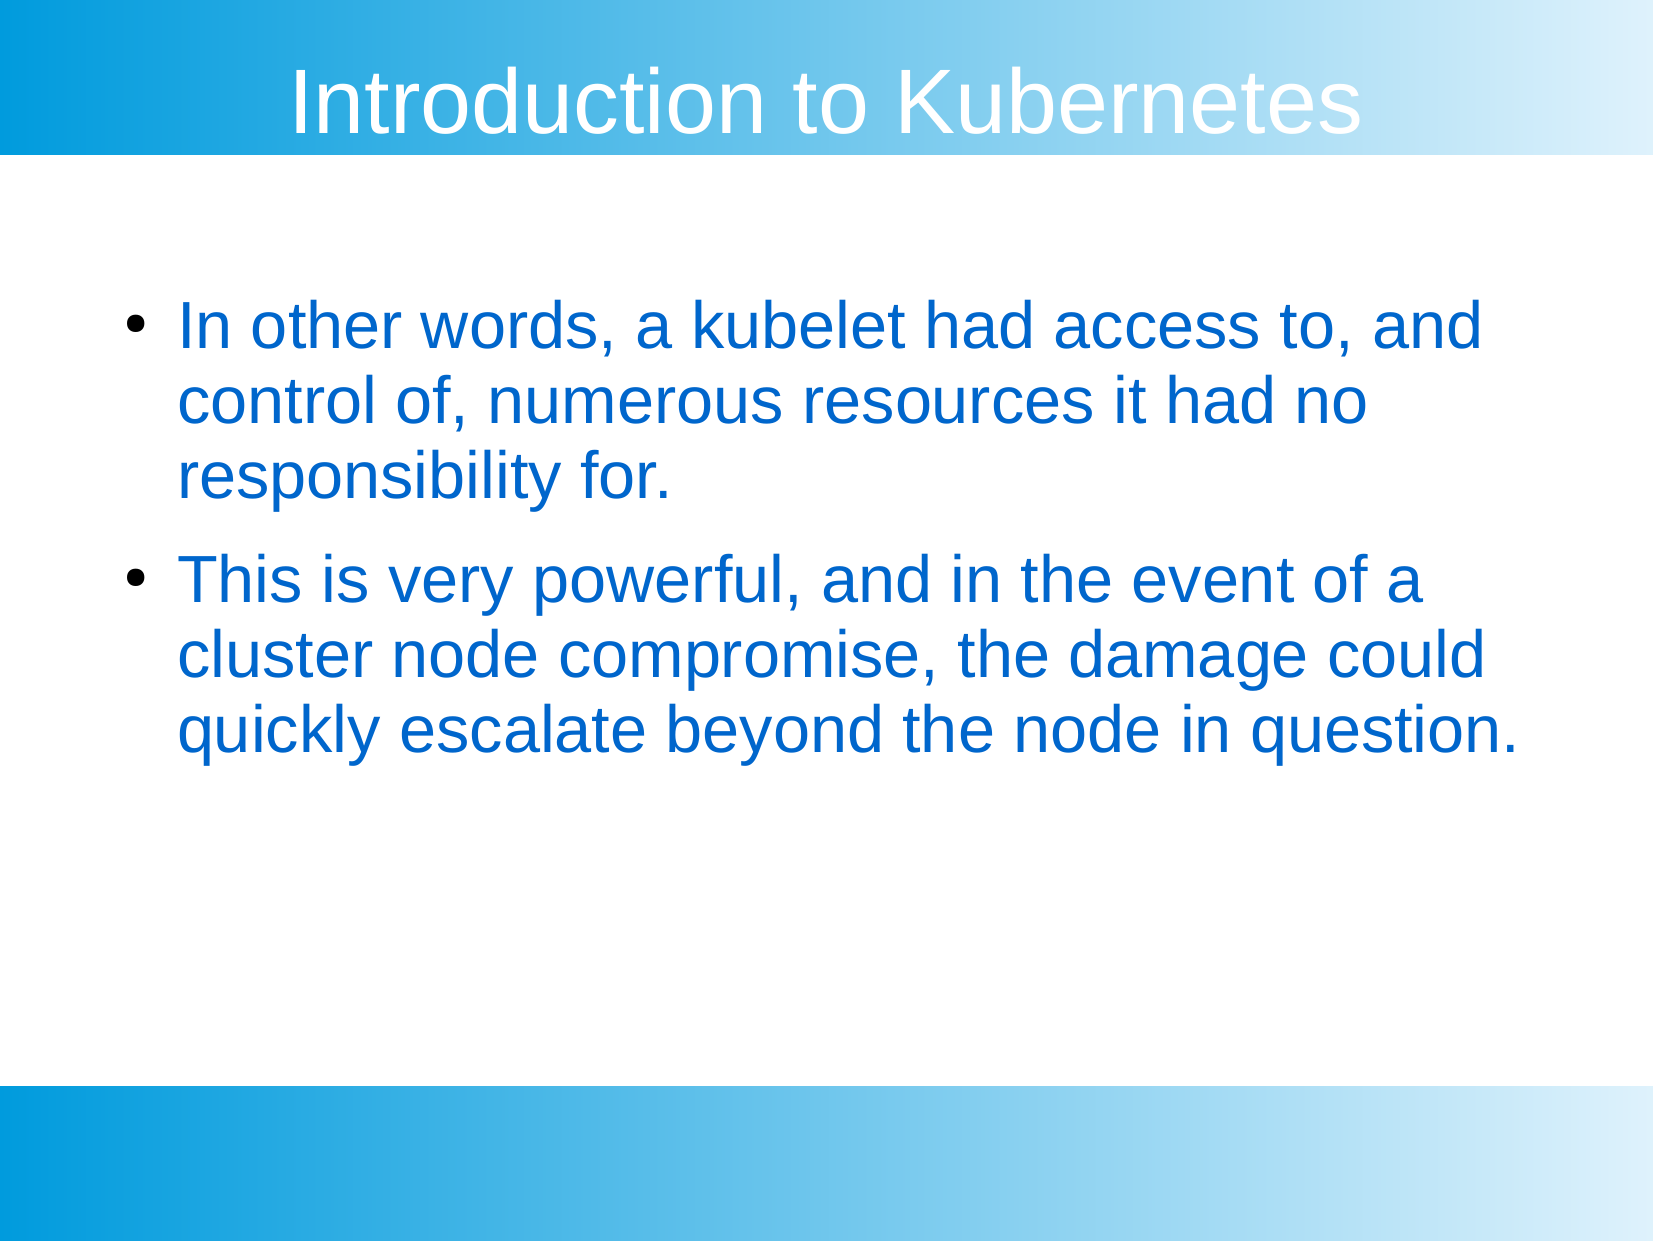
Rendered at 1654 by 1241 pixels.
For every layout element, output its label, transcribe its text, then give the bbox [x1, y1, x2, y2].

list In other words, a kubelet had access to, and control of, numerous resources it had no responsibility for. This is very powerful, and in the event of a cluster node compromise, the damage could quickly escalate beyond the node in question. [106, 183, 1595, 650]
title Introduction to Kubernetes [82, 49, 1571, 155]
